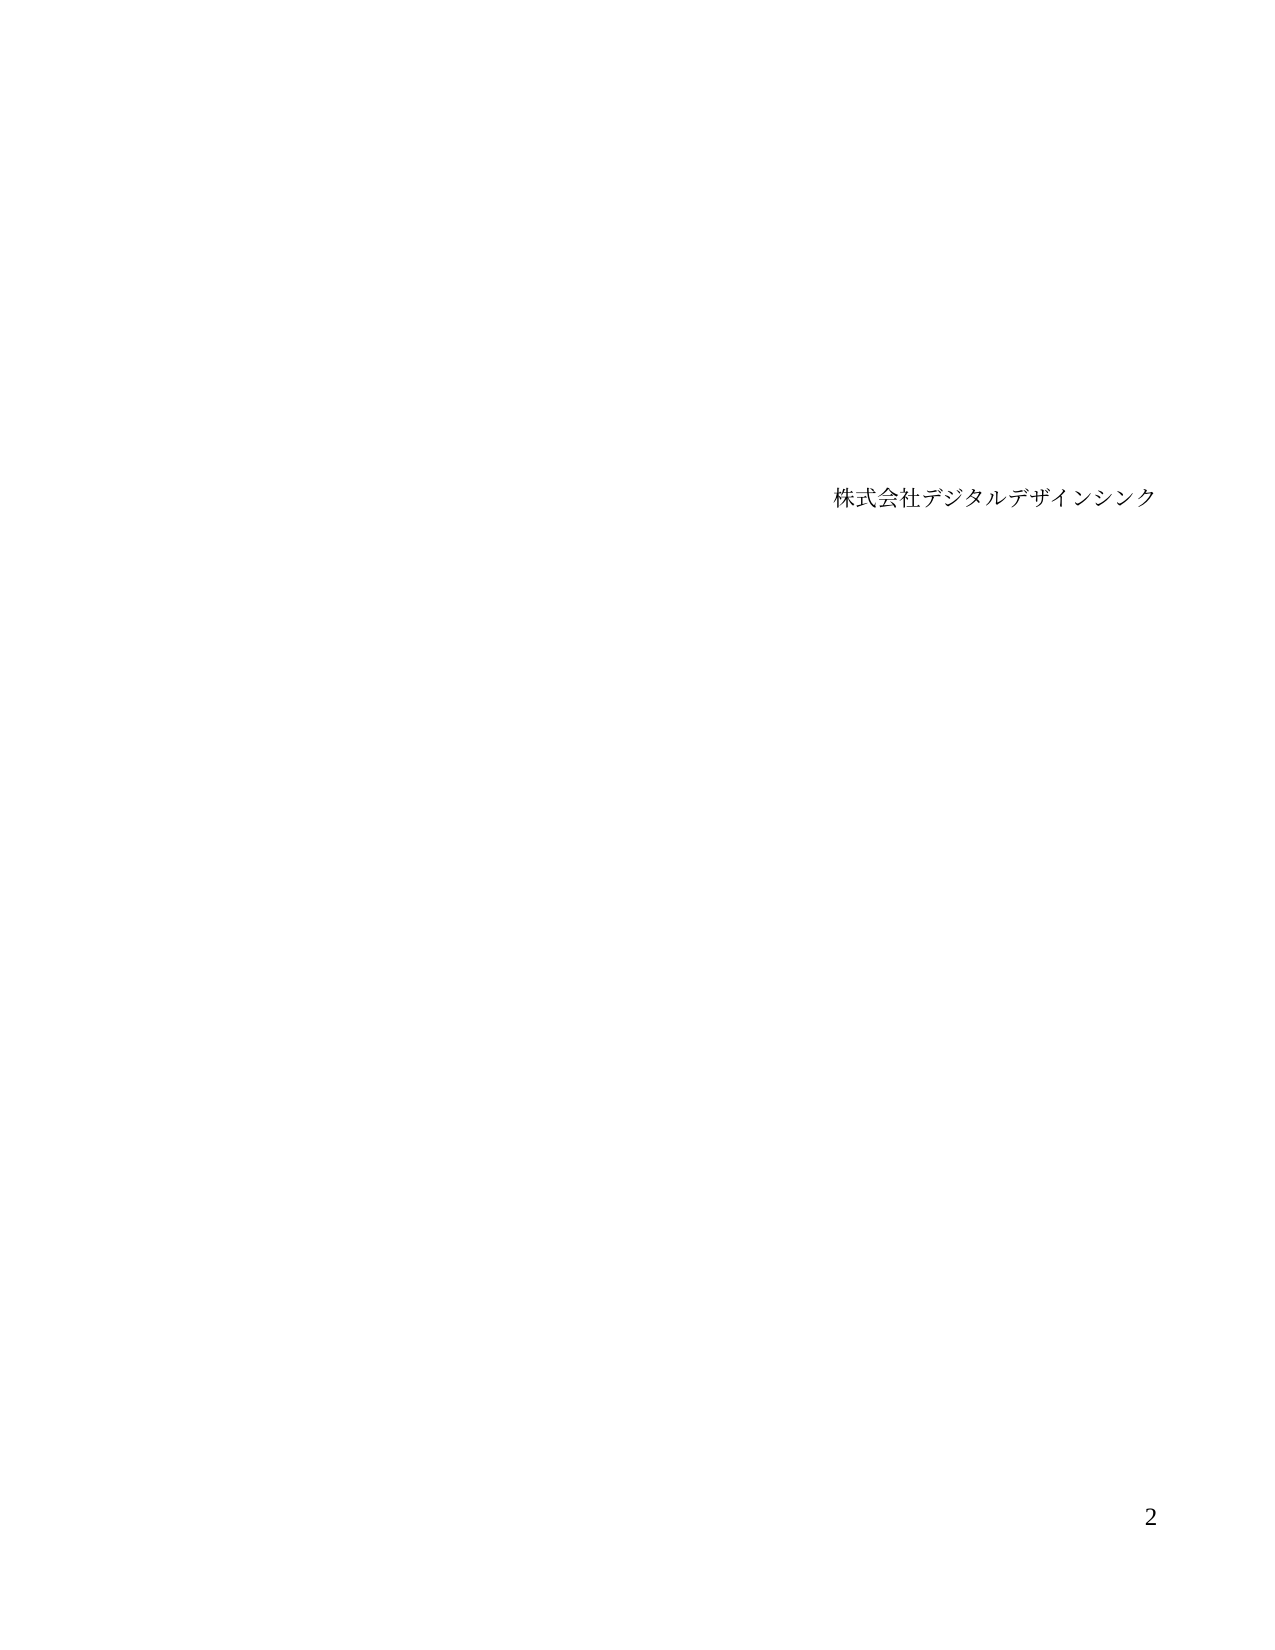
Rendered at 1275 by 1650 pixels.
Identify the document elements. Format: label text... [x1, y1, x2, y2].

text 株式会社デジタルデザインシンク [118, 481, 1157, 512]
